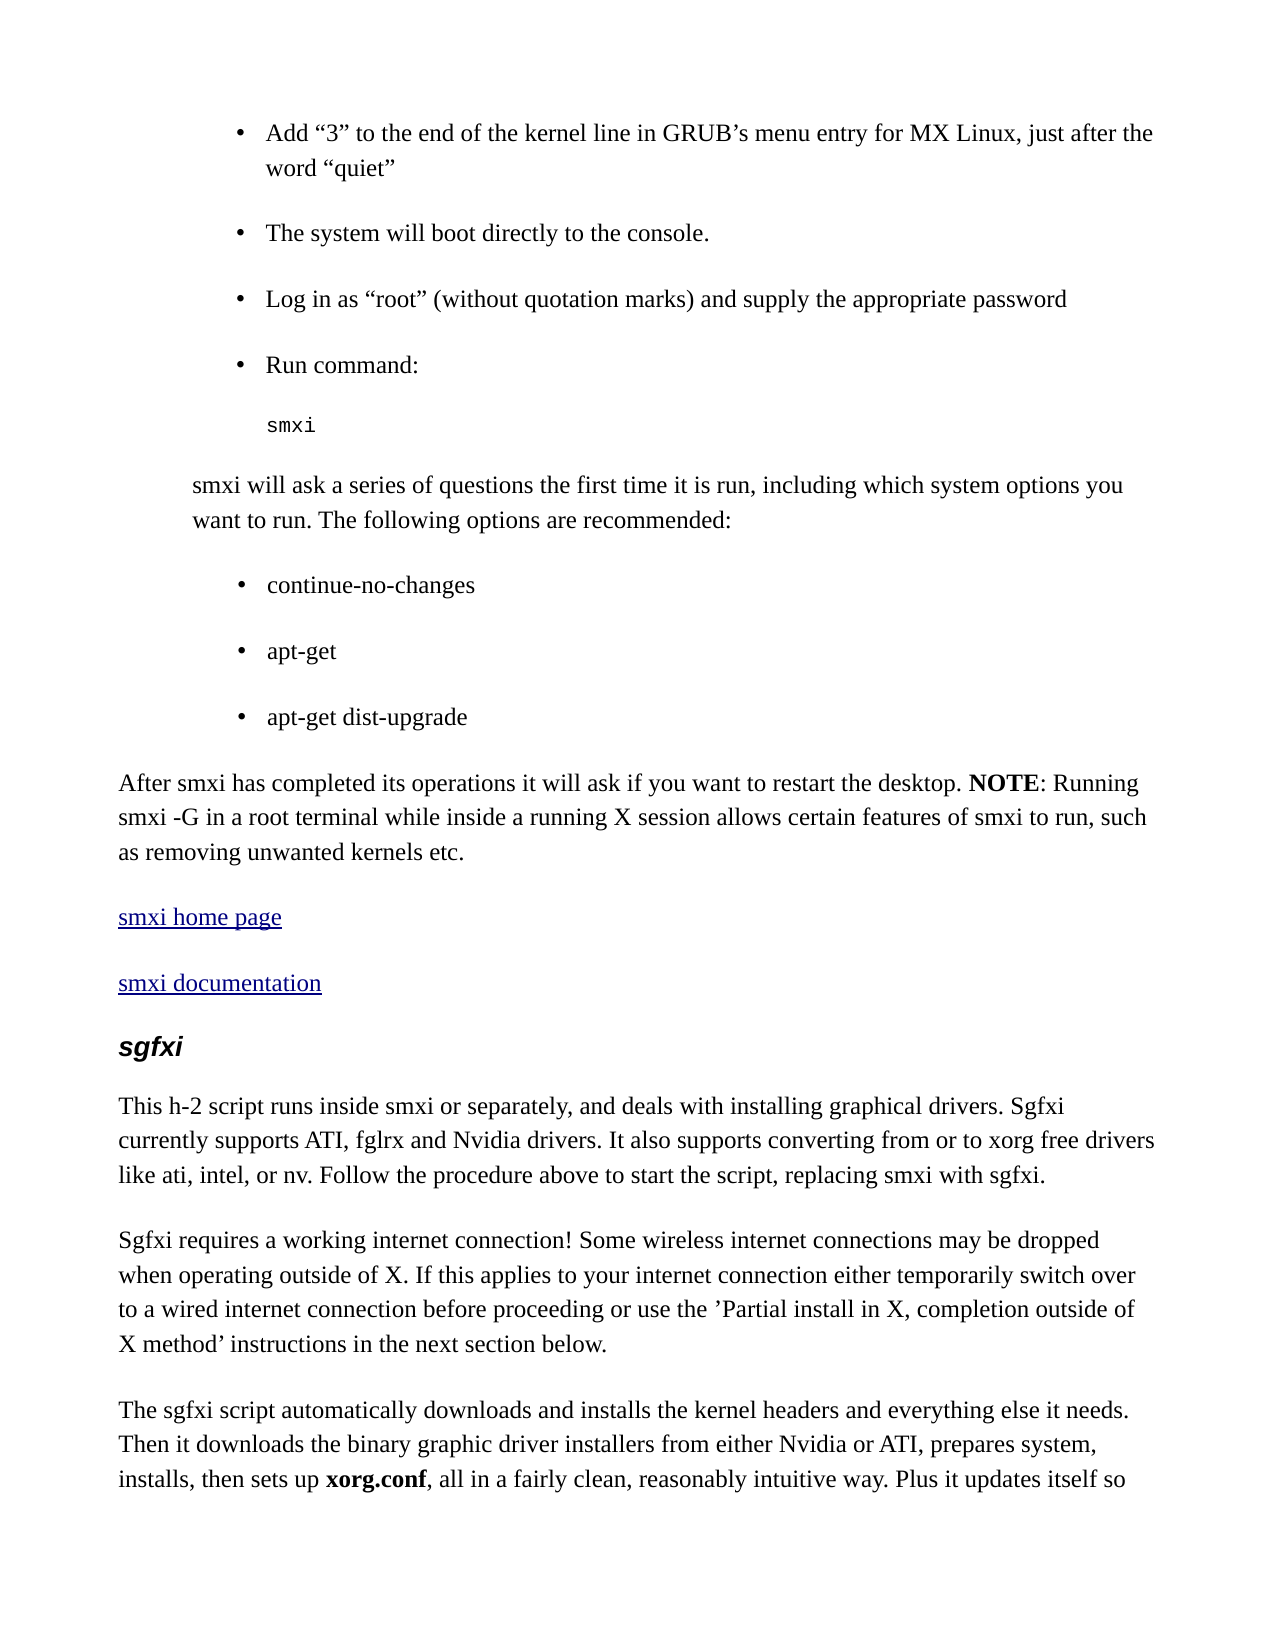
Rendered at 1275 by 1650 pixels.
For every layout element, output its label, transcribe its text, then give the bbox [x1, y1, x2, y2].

list Run command: [236, 350, 1157, 378]
text After smxi has completed its operations it will ask if you want to restart the desktop. NOTE: Running smxi -G in a root terminal while inside a running X session allows certain features of smxi to run, such as removing unwanted kernels etc. [118, 768, 1157, 866]
text smxi documentation [118, 968, 1157, 997]
list Log in as “root” (without quotation marks) and supply the appropriate password [236, 284, 1157, 313]
text smxi will ask a series of questions the first time it is run, including which system options you want to run. The following options are recommended: [118, 470, 1157, 534]
text The sgfxi script automatically downloads and installs the kernel headers and everything else it needs. Then it downloads the binary graphic driver installers from either Nvidia or ATI, prepares system, installs, then sets up xorg.conf, all in a fairly clean, reasonably intuitive way. Plus it updates itself so [118, 1395, 1157, 1492]
subtitle sgfxi [118, 1031, 1157, 1063]
text smxi [118, 416, 1157, 439]
list The system will boot directly to the console. [236, 218, 1157, 247]
text smxi home page [118, 902, 1157, 931]
list continue-no-changes [237, 571, 1157, 599]
list apt-get dist-upgrade [237, 702, 1157, 731]
text This h-2 script runs inside smxi or separately, and deals with installing graphical drivers. Sgfxi currently supports ATI, fglrx and Nvidia drivers. It also supports converting from or to xorg free drivers like ati, intel, or nv. Follow the procedure above to start the script, replacing smxi with sgfxi. [118, 1091, 1157, 1188]
list Add “3” to the end of the kernel line in GRUB’s menu entry for MX Linux, just after the word “quiet” [236, 118, 1157, 181]
text Sgfxi requires a working internet connection! Some wireless internet connections may be dropped when operating outside of X. If this applies to your internet connection either temporarily switch over to a wired internet connection before proceeding or use the ’Partial install in X, completion outside of X method’ instructions in the next section below. [118, 1226, 1157, 1358]
list apt-get [237, 636, 1157, 665]
